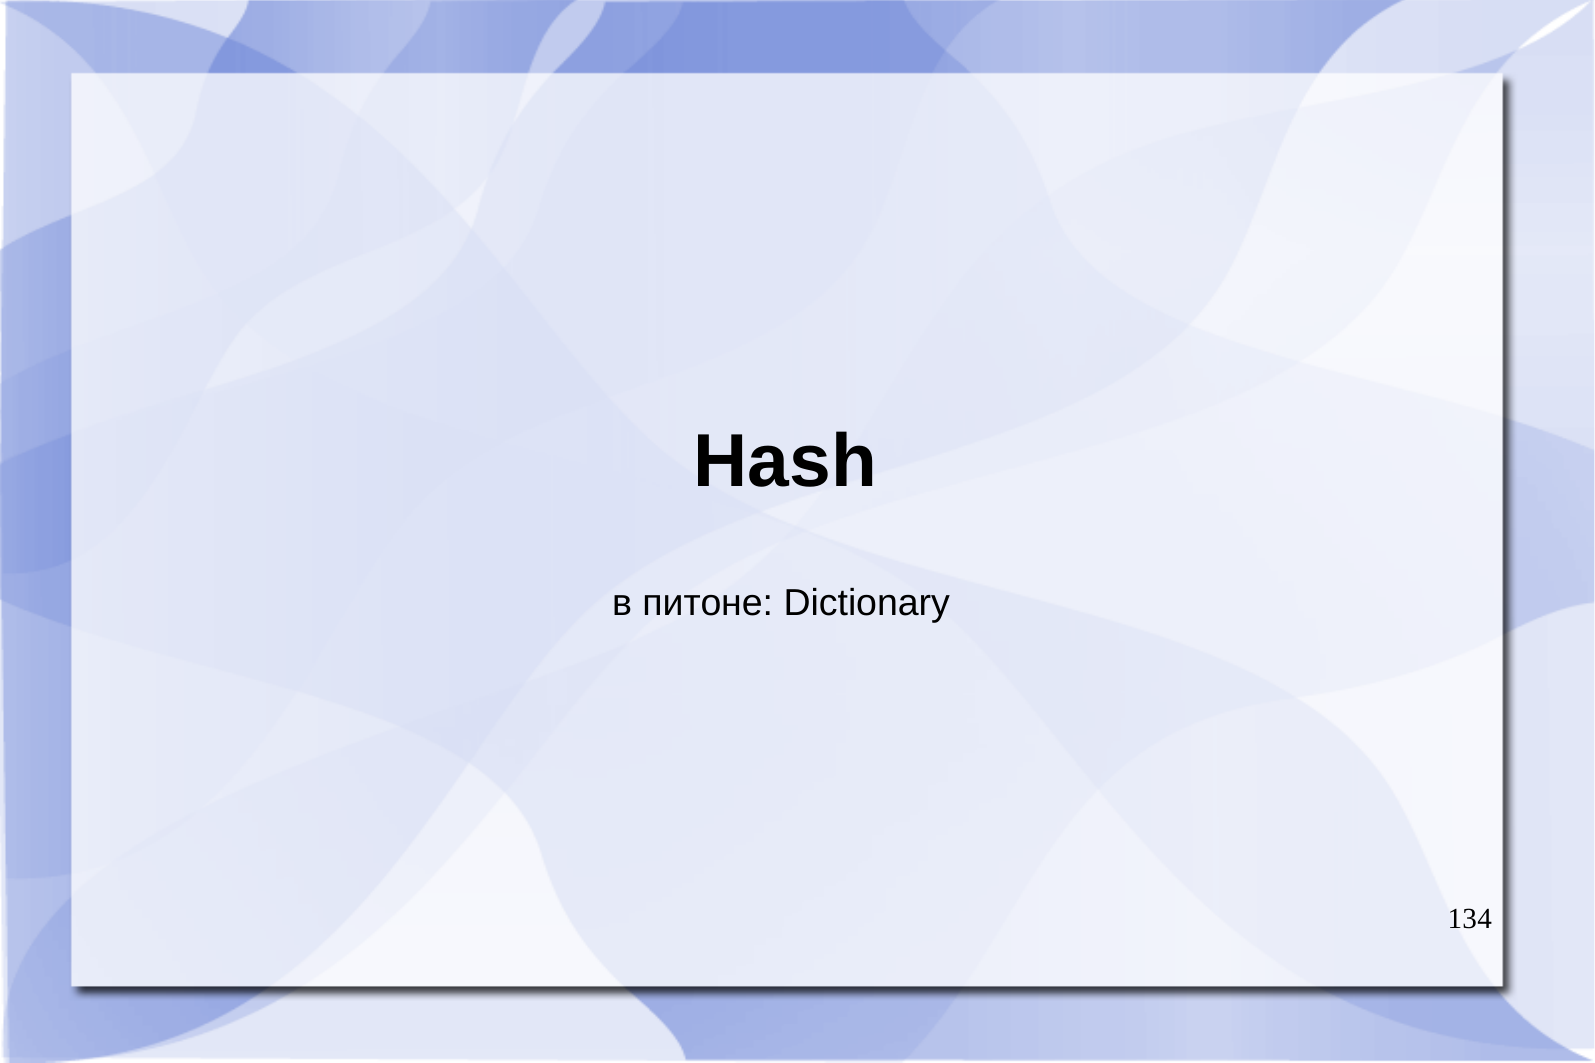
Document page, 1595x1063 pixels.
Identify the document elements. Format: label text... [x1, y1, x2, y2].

picture [0, 0, 1595, 1063]
title Hash [72, 416, 1498, 505]
text_box в питоне: Dictionary [597, 574, 1003, 631]
